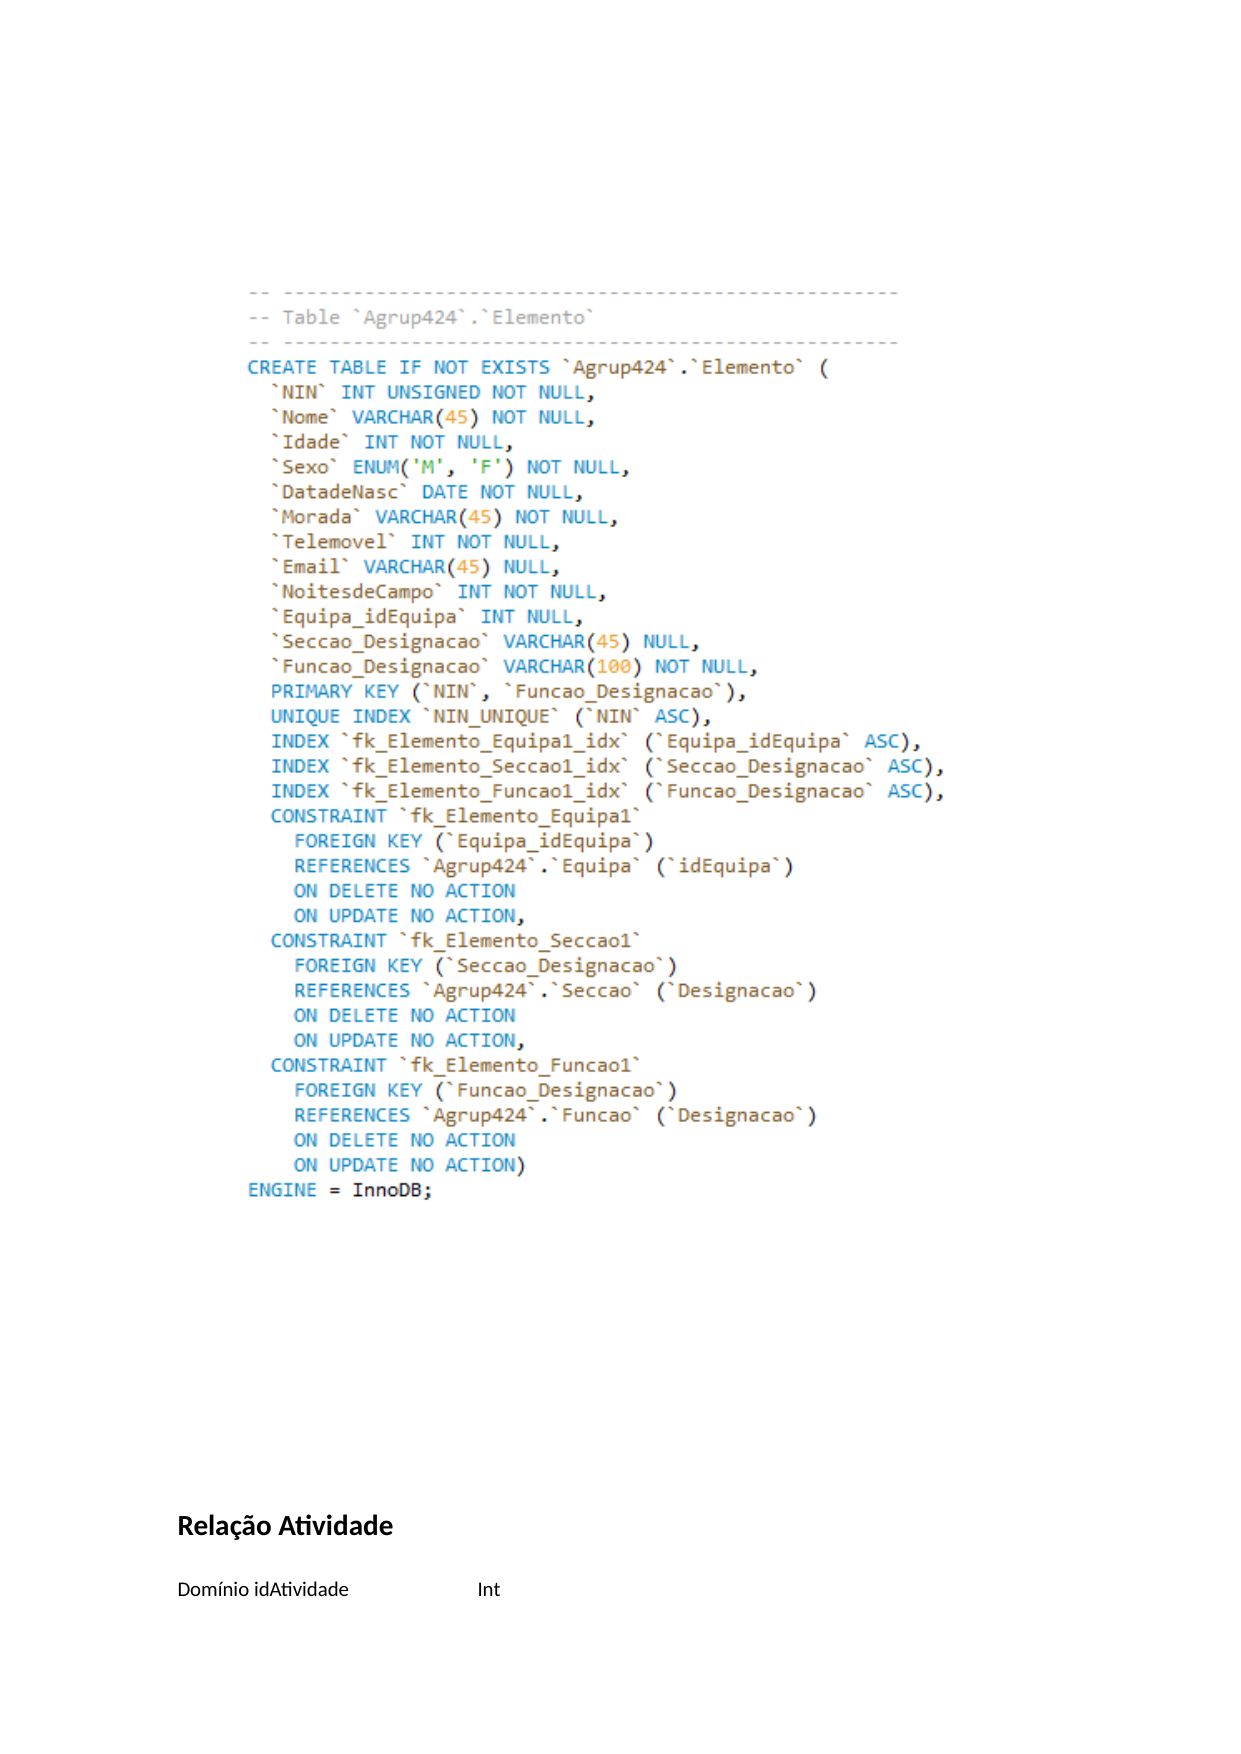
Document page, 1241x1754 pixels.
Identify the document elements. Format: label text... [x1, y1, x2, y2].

picture [246, 282, 963, 1215]
text Relação Atividade [177, 1507, 1063, 1542]
text Domínio idAtividade Int [177, 1577, 1063, 1602]
